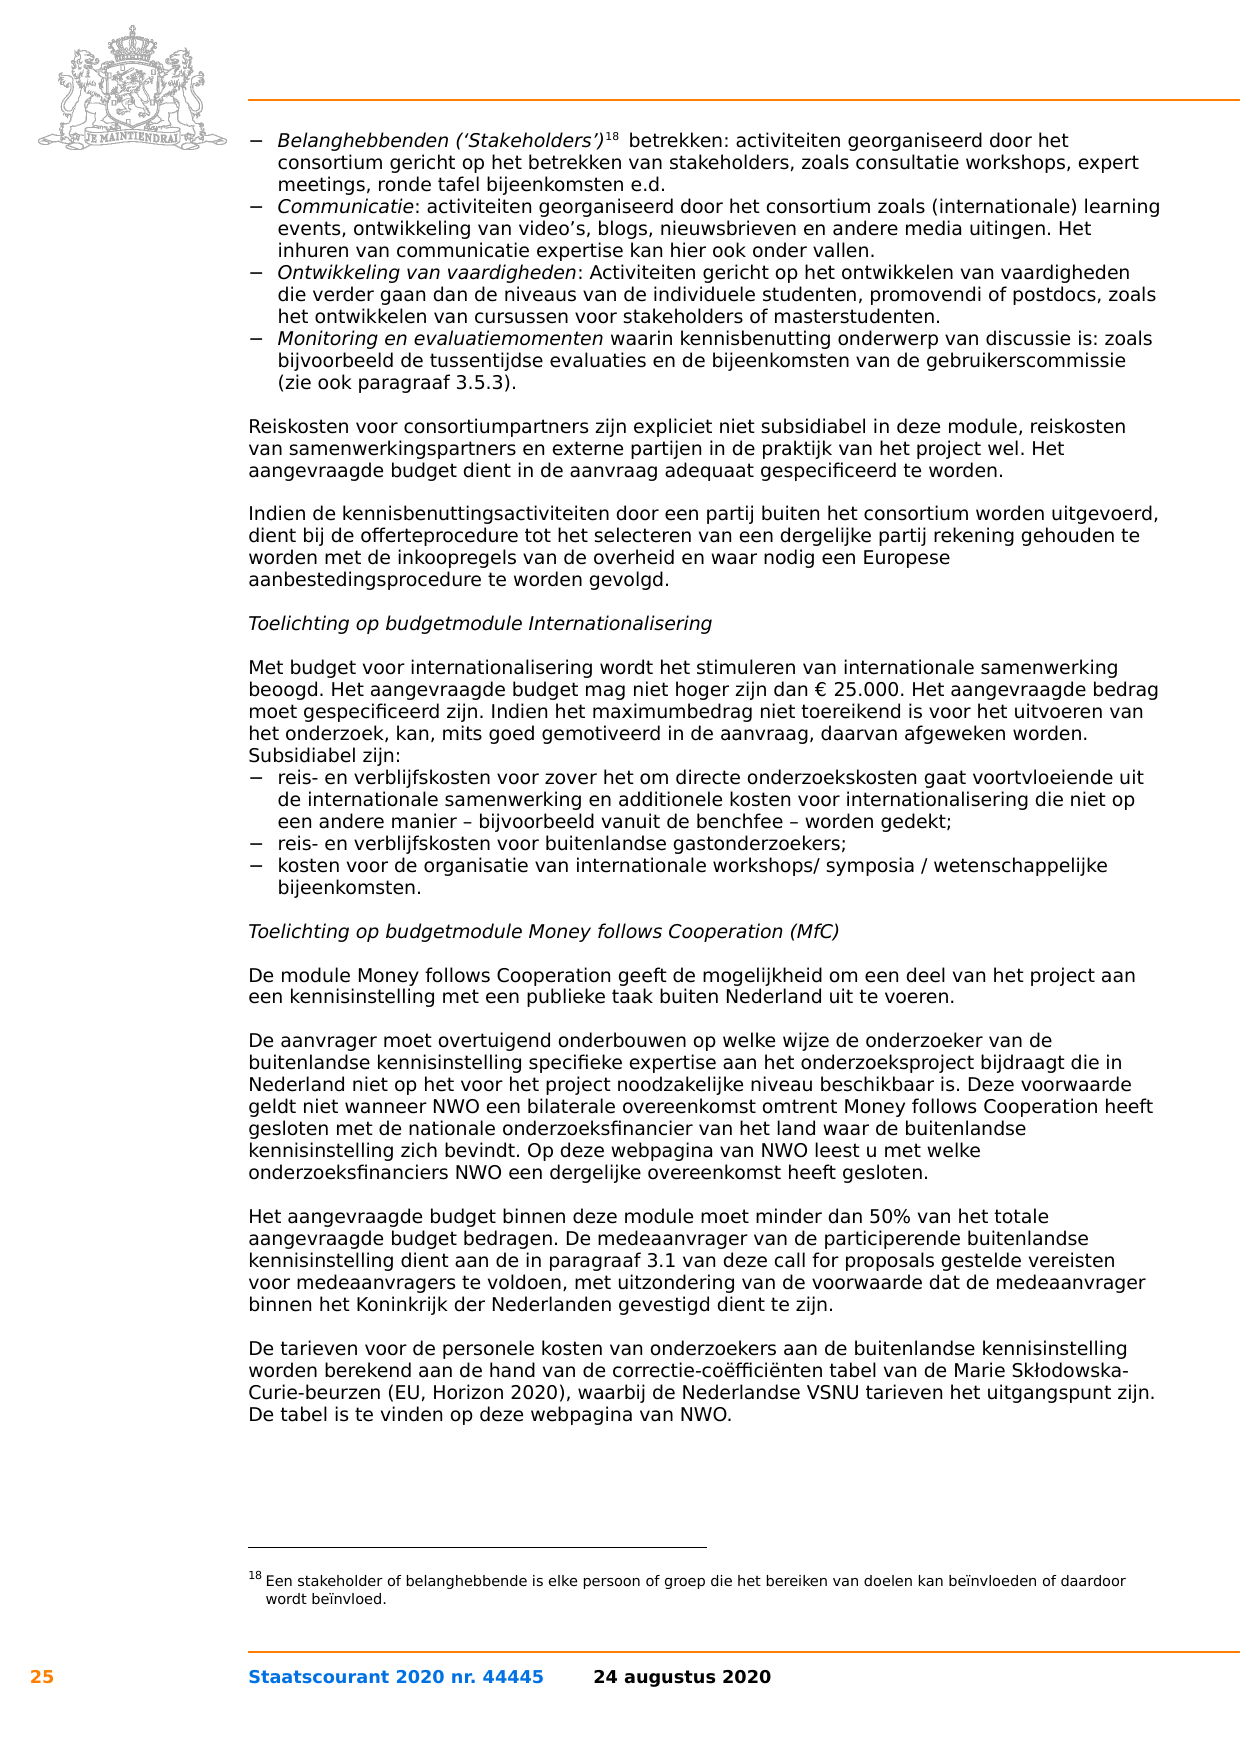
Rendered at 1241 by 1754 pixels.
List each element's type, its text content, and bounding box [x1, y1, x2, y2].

picture [38, 25, 227, 150]
text Reiskosten voor consortiumpartners zijn expliciet niet subsidiabel in deze module, reiskosten van samenwerkingspartners en externe partijen in de praktijk van het project wel. Het aangevraagde budget dient in de aanvraag adequaat gespecificeerd te worden. [248, 416, 1163, 481]
text Subsidiabel zijn: [248, 745, 1163, 767]
text De tarieven voor de personele kosten van onderzoekers aan de buitenlandse kennisinstelling worden berekend aan de hand van de correctie-coëfficiënten tabel van de Marie Skłodowska-Curie-beurzen (EU, Horizon 2020), waarbij de Nederlandse VSNU tarieven het uitgangspunt zijn. De tabel is te vinden op deze webpagina van NWO. [248, 1338, 1163, 1426]
text − Monitoring en evaluatiemomenten waarin kennisbenutting onderwerp van discussie is: zoals bijvoorbeeld de tussentijdse evaluaties en de bijeenkomsten van de gebruikerscommissie (zie ook paragraaf 3.5.3). [248, 328, 1163, 394]
text − kosten voor de organisatie van internationale workshops/ symposia / wetenschappelijke bijeenkomsten. [248, 855, 1163, 899]
subtitle Toelichting op budgetmodule Money follows Cooperation (MfC) [248, 921, 1163, 943]
text Het aangevraagde budget binnen deze module moet minder dan 50% van het totale aangevraagde budget bedragen. De medeaanvrager van de participerende buitenlandse kennisinstelling dient aan de in paragraaf 3.1 van deze call for proposals gestelde vereisten voor medeaanvragers te voldoen, met uitzondering van de voorwaarde dat de medeaanvrager binnen het Koninkrijk der Nederlanden gevestigd dient te zijn. [248, 1206, 1163, 1316]
text − reis- en verblijfskosten voor zover het om directe onderzoekskosten gaat voortvloeiende uit de internationale samenwerking en additionele kosten voor internationalisering die niet op een andere manier – bijvoorbeeld vanuit de benchfee – worden gedekt; [248, 767, 1163, 833]
text De aanvrager moet overtuigend onderbouwen op welke wijze de onderzoeker van de buitenlandse kennisinstelling specifieke expertise aan het onderzoeksproject bijdraagt die in Nederland niet op het voor het project noodzakelijke niveau beschikbaar is. Deze voorwaarde geldt niet wanneer NWO een bilaterale overeenkomst omtrent Money follows Cooperation heeft gesloten met de nationale onderzoeksfinancier van het land waar de buitenlandse kennisinstelling zich bevindt. Op deze webpagina van NWO leest u met welke onderzoeksfinanciers NWO een dergelijke overeenkomst heeft gesloten. [248, 1030, 1163, 1184]
text Een stakeholder of belanghebbende is elke persoon of groep die het bereiken van doelen kan beïnvloeden of daardoor wordt beïnvloed. [248, 1569, 1163, 1608]
text − Communicatie: activiteiten georganiseerd door het consortium zoals (internationale) learning events, ontwikkeling van video’s, blogs, nieuwsbrieven en andere media uitingen. Het inhuren van communicatie expertise kan hier ook onder vallen. [248, 196, 1163, 262]
subtitle Toelichting op budgetmodule Internationalisering [248, 613, 1163, 635]
text − Ontwikkeling van vaardigheden: Activiteiten gericht op het ontwikkelen van vaardigheden die verder gaan dan de niveaus van de individuele studenten, promovendi of postdocs, zoals het ontwikkelen van cursussen voor stakeholders of masterstudenten. [248, 262, 1163, 328]
text Indien de kennisbenuttingsactiviteiten door een partij buiten het consortium worden uitgevoerd, dient bij de offerteprocedure tot het selecteren van een dergelijke partij rekening gehouden te worden met de inkoopregels van de overheid en waar nodig een Europese aanbestedingsprocedure te worden gevolgd. [248, 503, 1163, 591]
text Met budget voor internationalisering wordt het stimuleren van internationale samenwerking beoogd. Het aangevraagde budget mag niet hoger zijn dan € 25.000. Het aangevraagde bedrag moet gespecificeerd zijn. Indien het maximumbedrag niet toereikend is voor het uitvoeren van het onderzoek, kan, mits goed gemotiveerd in de aanvraag, daarvan afgeweken worden. [248, 657, 1163, 745]
text − reis- en verblijfskosten voor buitenlandse gastonderzoekers; [248, 833, 1163, 855]
text De module Money follows Cooperation geeft de mogelijkheid om een deel van het project aan een kennisinstelling met een publieke taak buiten Nederland uit te voeren. [248, 964, 1163, 1008]
text − Belanghebbenden (‘Stakeholders’) betrekken: activiteiten georganiseerd door het consortium gericht op het betrekken van stakeholders, zoals consultatie workshops, expert meetings, ronde tafel bijeenkomsten e.d. [248, 130, 1163, 196]
